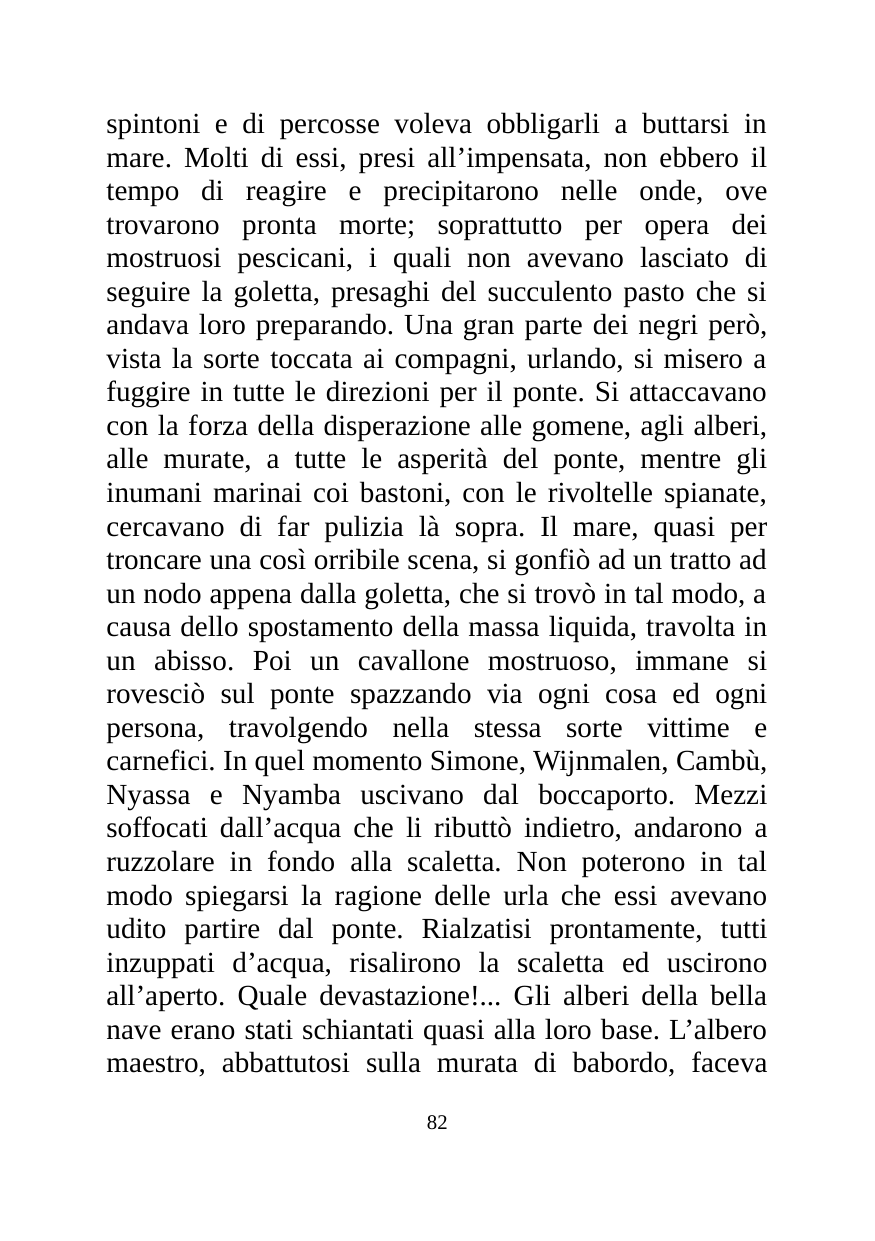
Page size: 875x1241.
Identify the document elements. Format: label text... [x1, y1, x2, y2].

text spintoni e di percosse voleva obbligarli a buttarsi in mare. Molti di essi, presi all’impensata, non ebbero il tempo di reagire e precipitarono nelle onde, ove trovarono pronta morte; soprattutto per opera dei mostruosi pescicani, i quali non avevano lasciato di seguire la goletta, presaghi del succulento pasto che si andava loro preparando. Una gran parte dei negri però, vista la sorte toccata ai compagni, urlando, si misero a fuggire in tutte le direzioni per il ponte. Si attaccavano con la forza della disperazione alle gomene, agli alberi, alle murate, a tutte le asperità del ponte, mentre gli inumani marinai coi bastoni, con le rivoltelle spianate, cercavano di far pulizia là sopra. Il mare, quasi per troncare una così orribile scena, si gonfiò ad un tratto ad un nodo appena dalla goletta, che si trovò in tal modo, a causa dello spostamento della massa liquida, travolta in un abisso. Poi un cavallone mostruoso, immane si rovesciò sul ponte spazzando via ogni cosa ed ogni persona, travolgendo nella stessa sorte vittime e carnefici. In quel momento Simone, Wijnmalen, Cambù, Nyassa e Nyamba uscivano dal boccaporto. Mezzi soffocati dall’acqua che li ributtò indietro, andarono a ruzzolare in fondo alla scaletta. Non poterono in tal modo spiegarsi la ragione delle urla che essi avevano udito partire dal ponte. Rialzatisi prontamente, tutti inzuppati d’acqua, risalirono la scaletta ed uscirono all’aperto. Quale devastazione!... Gli alberi della bella nave erano stati schiantati quasi alla loro base. L’albero maestro, abbattutosi sulla murata di babordo, faceva [106, 106, 768, 1079]
